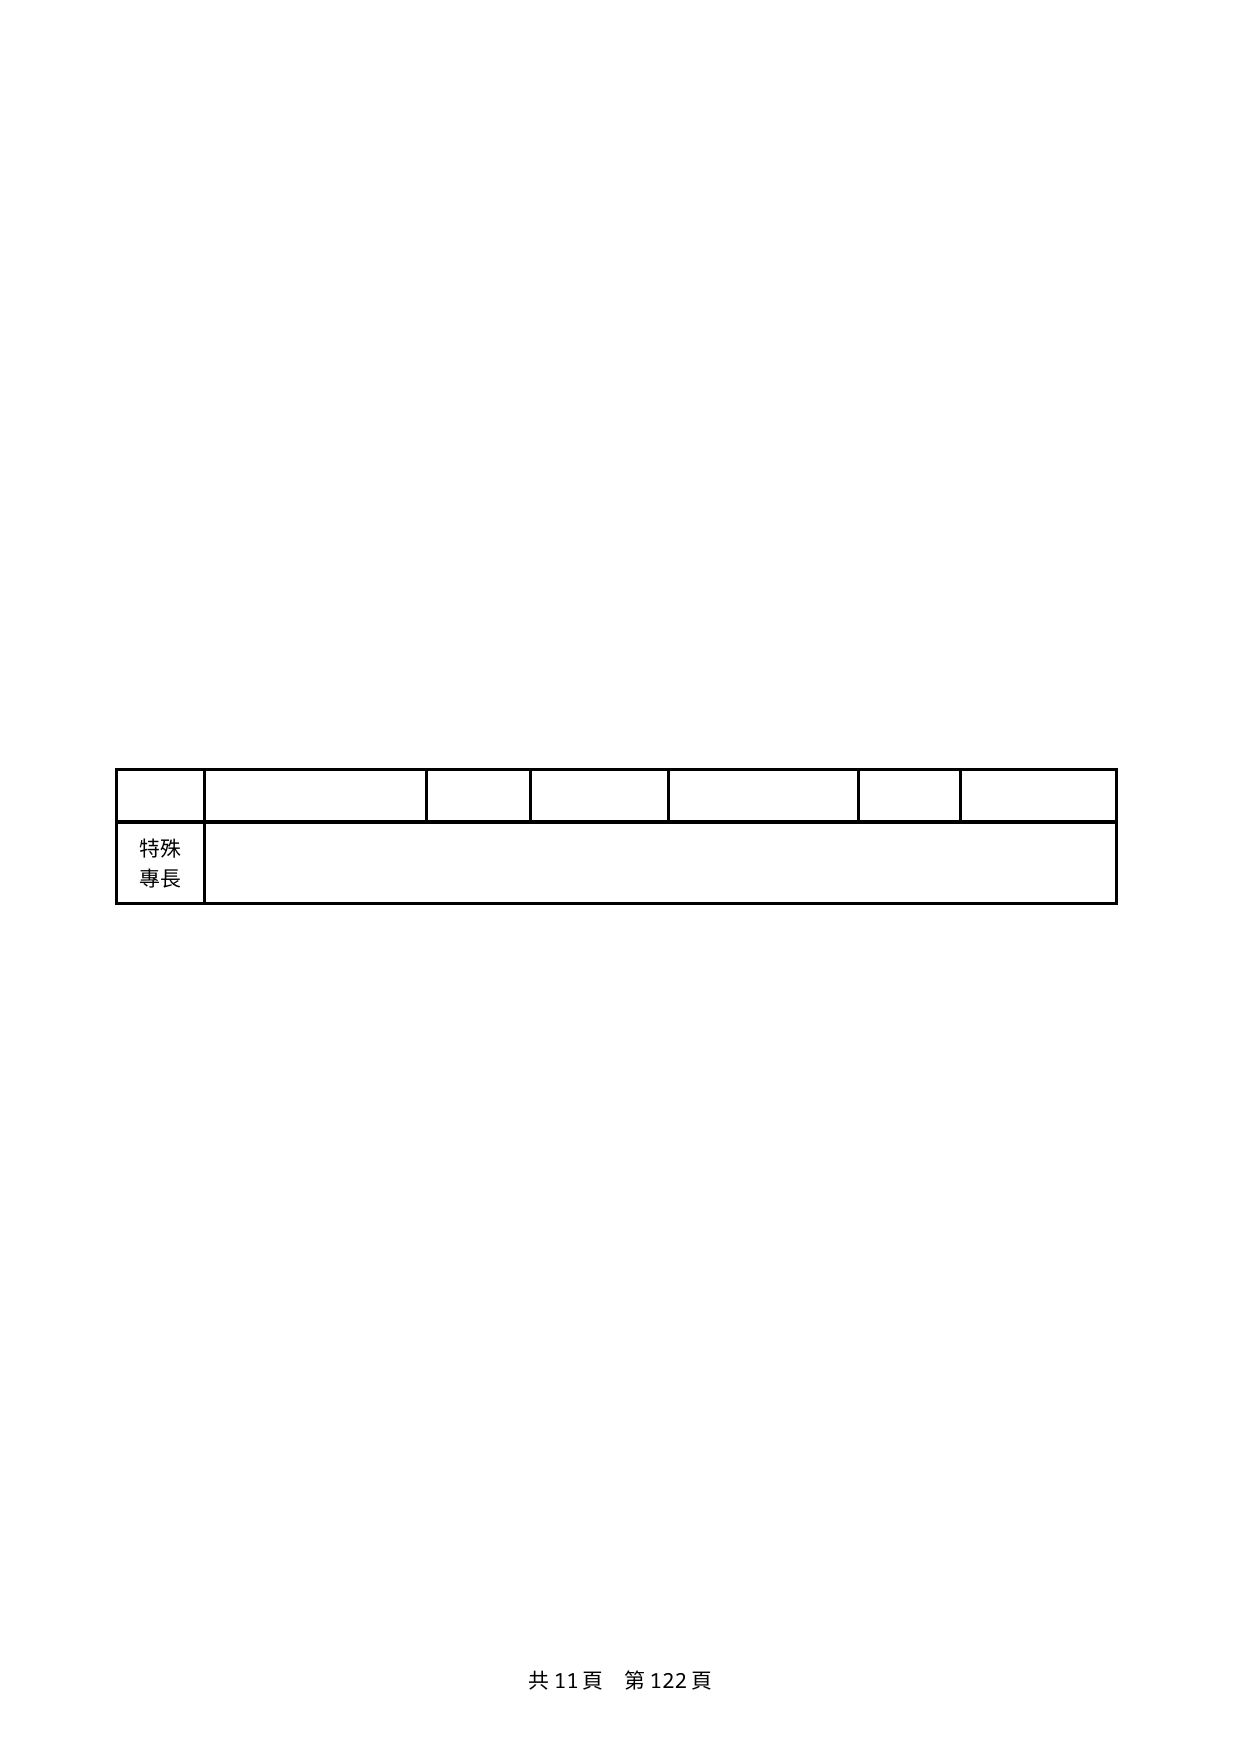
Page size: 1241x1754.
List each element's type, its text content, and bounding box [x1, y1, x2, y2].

table_cell [428, 771, 529, 820]
table_cell [962, 771, 1115, 820]
table_cell [670, 771, 857, 820]
table_cell [206, 824, 1115, 902]
table_cell [532, 771, 667, 820]
table_cell 特殊 專長 [118, 824, 203, 902]
table_cell [206, 771, 425, 820]
table_cell [118, 771, 203, 820]
table_cell [860, 771, 959, 820]
